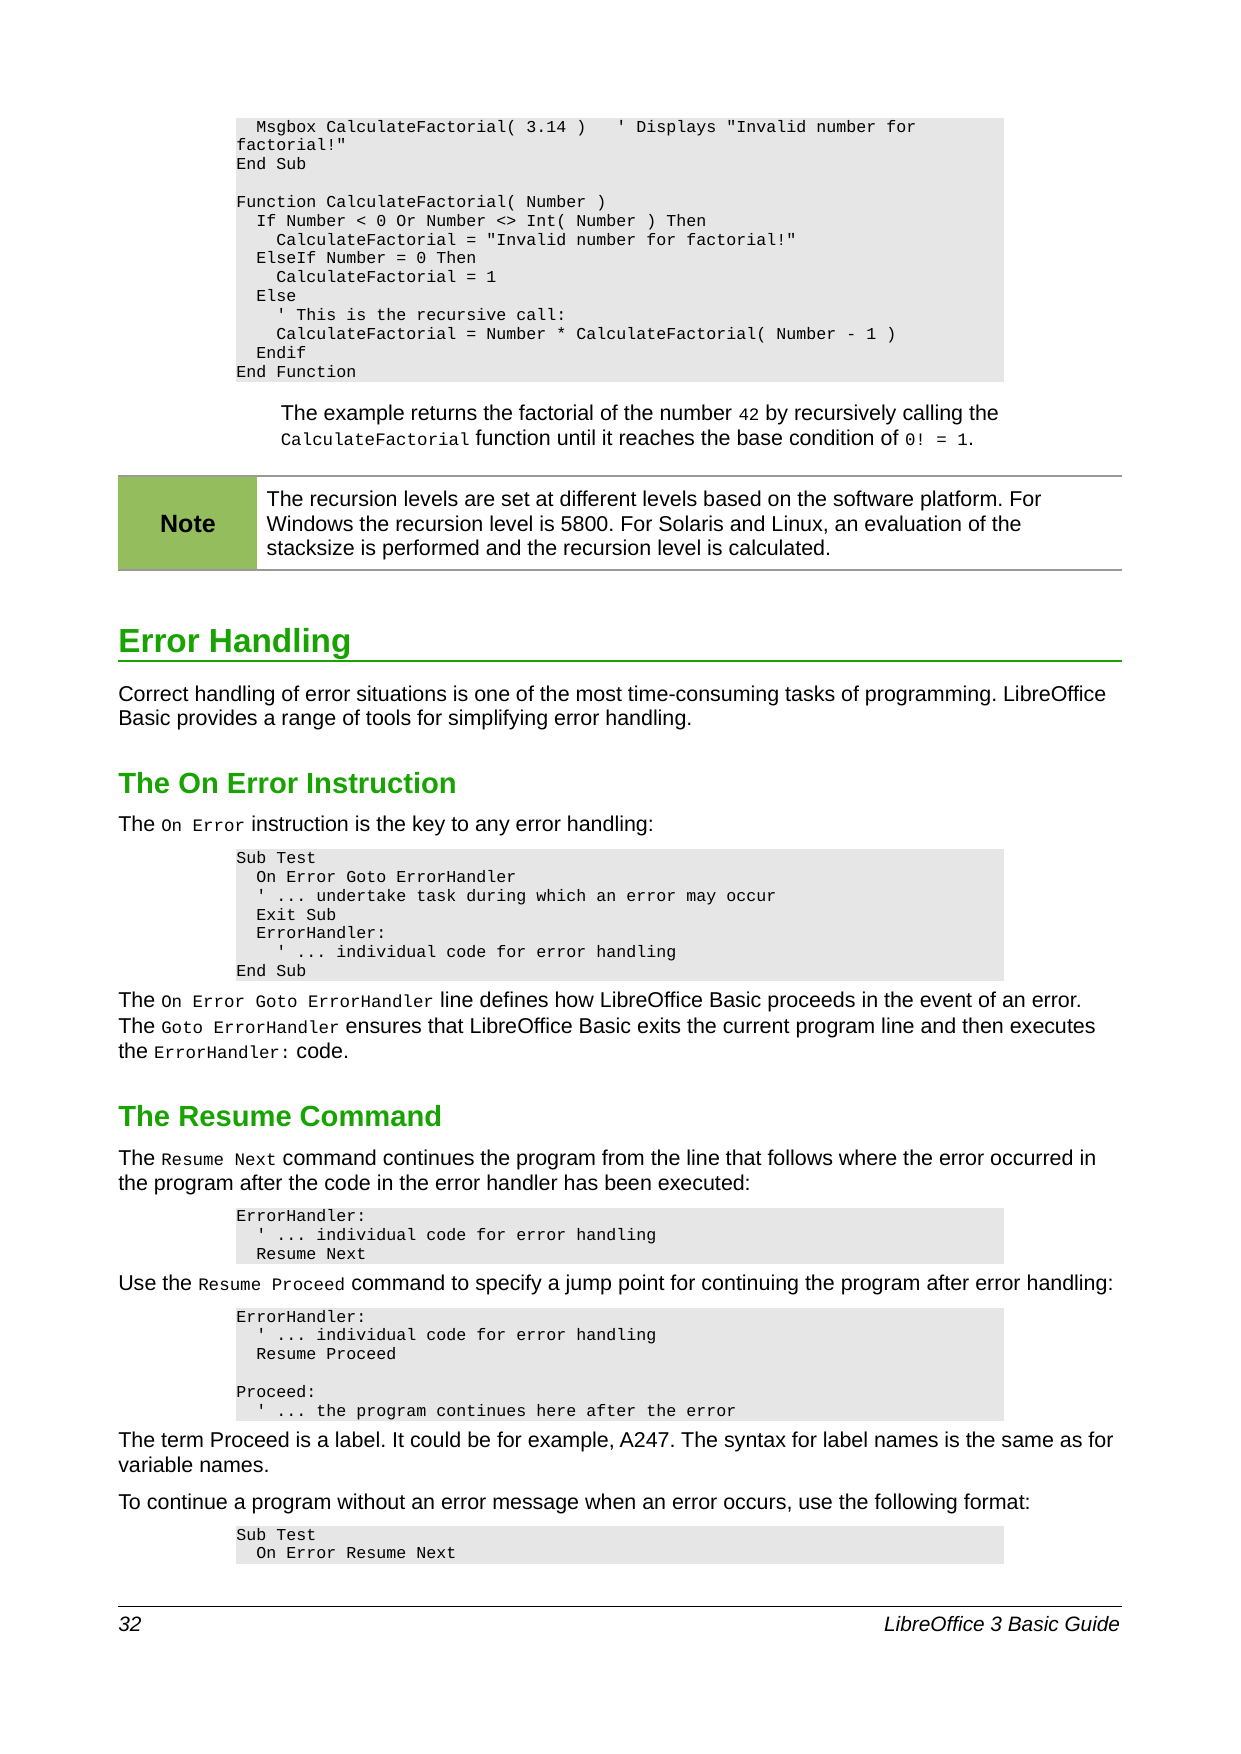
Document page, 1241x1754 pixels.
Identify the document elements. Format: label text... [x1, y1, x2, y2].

text The On Error Goto ErrorHandler line defines how LibreOffice Basic proceeds in the event of an error. The Goto ErrorHandler ensures that LibreOffice Basic exits the current program line and then executes the ErrorHandler: code. [118, 987, 1122, 1064]
subtitle Error Handling [118, 621, 1122, 660]
text The On Error instruction is the key to any error handling: [118, 812, 1122, 837]
text To continue a program without an error message when an error occurs, use the following format: [118, 1489, 1122, 1514]
text The term Proceed is a label. It could be for example, A247. The syntax for label names is the same as for variable names. [118, 1427, 1122, 1477]
text Sub Test On Error Goto ErrorHandler ' ... undertake task during which an error may occur Exit Sub ErrorHandler: ' ... individual code for error handling End Sub [236, 849, 1004, 981]
subtitle The On Error Instruction [118, 766, 1122, 799]
text Correct handling of error situations is one of the most time-consuming tasks of programming. LibreOffice Basic provides a range of tools for simplifying error handling. [118, 681, 1122, 730]
text The Resume Next command continues the program from the line that follows where the error occurred in the program after the code in the error handler has been executed: [118, 1145, 1122, 1195]
text Msgbox CalculateFactorial( 3.14 ) ' Displays "Invalid number for factorial!" End Sub Function CalculateFactorial( Number ) If Number < 0 Or Number <> Int( Number ) Then CalculateFactorial = "Invalid number for factorial!" ElseIf Number = 0 Then CalculateFactorial = 1 Else ' This is the recursive call: CalculateFactorial = Number * CalculateFactorial( Number - 1 ) Endif End Function [236, 118, 1004, 382]
text Sub Test On Error Resume Next [236, 1526, 1004, 1564]
table_header Note [118, 477, 257, 569]
subtitle The Resume Command [118, 1099, 1122, 1133]
text The example returns the factorial of the number 42 by recursively calling the CalculateFactorial function until it reaches the base condition of 0! = 1. [281, 400, 1122, 451]
table_header The recursion levels are set at different levels based on the software platform. For Windows the recursion level is 5800. For Solaris and Linux, an evaluation of the stacksize is performed and the recursion level is calculated. [258, 477, 1122, 569]
text ErrorHandler: ' ... individual code for error handling Resume Proceed Proceed: ' ... the program continues here after the error [236, 1308, 1004, 1421]
text Use the Resume Proceed command to specify a jump point for continuing the program after error handling: [118, 1270, 1122, 1296]
text ErrorHandler: ' ... individual code for error handling Resume Next [236, 1208, 1004, 1264]
